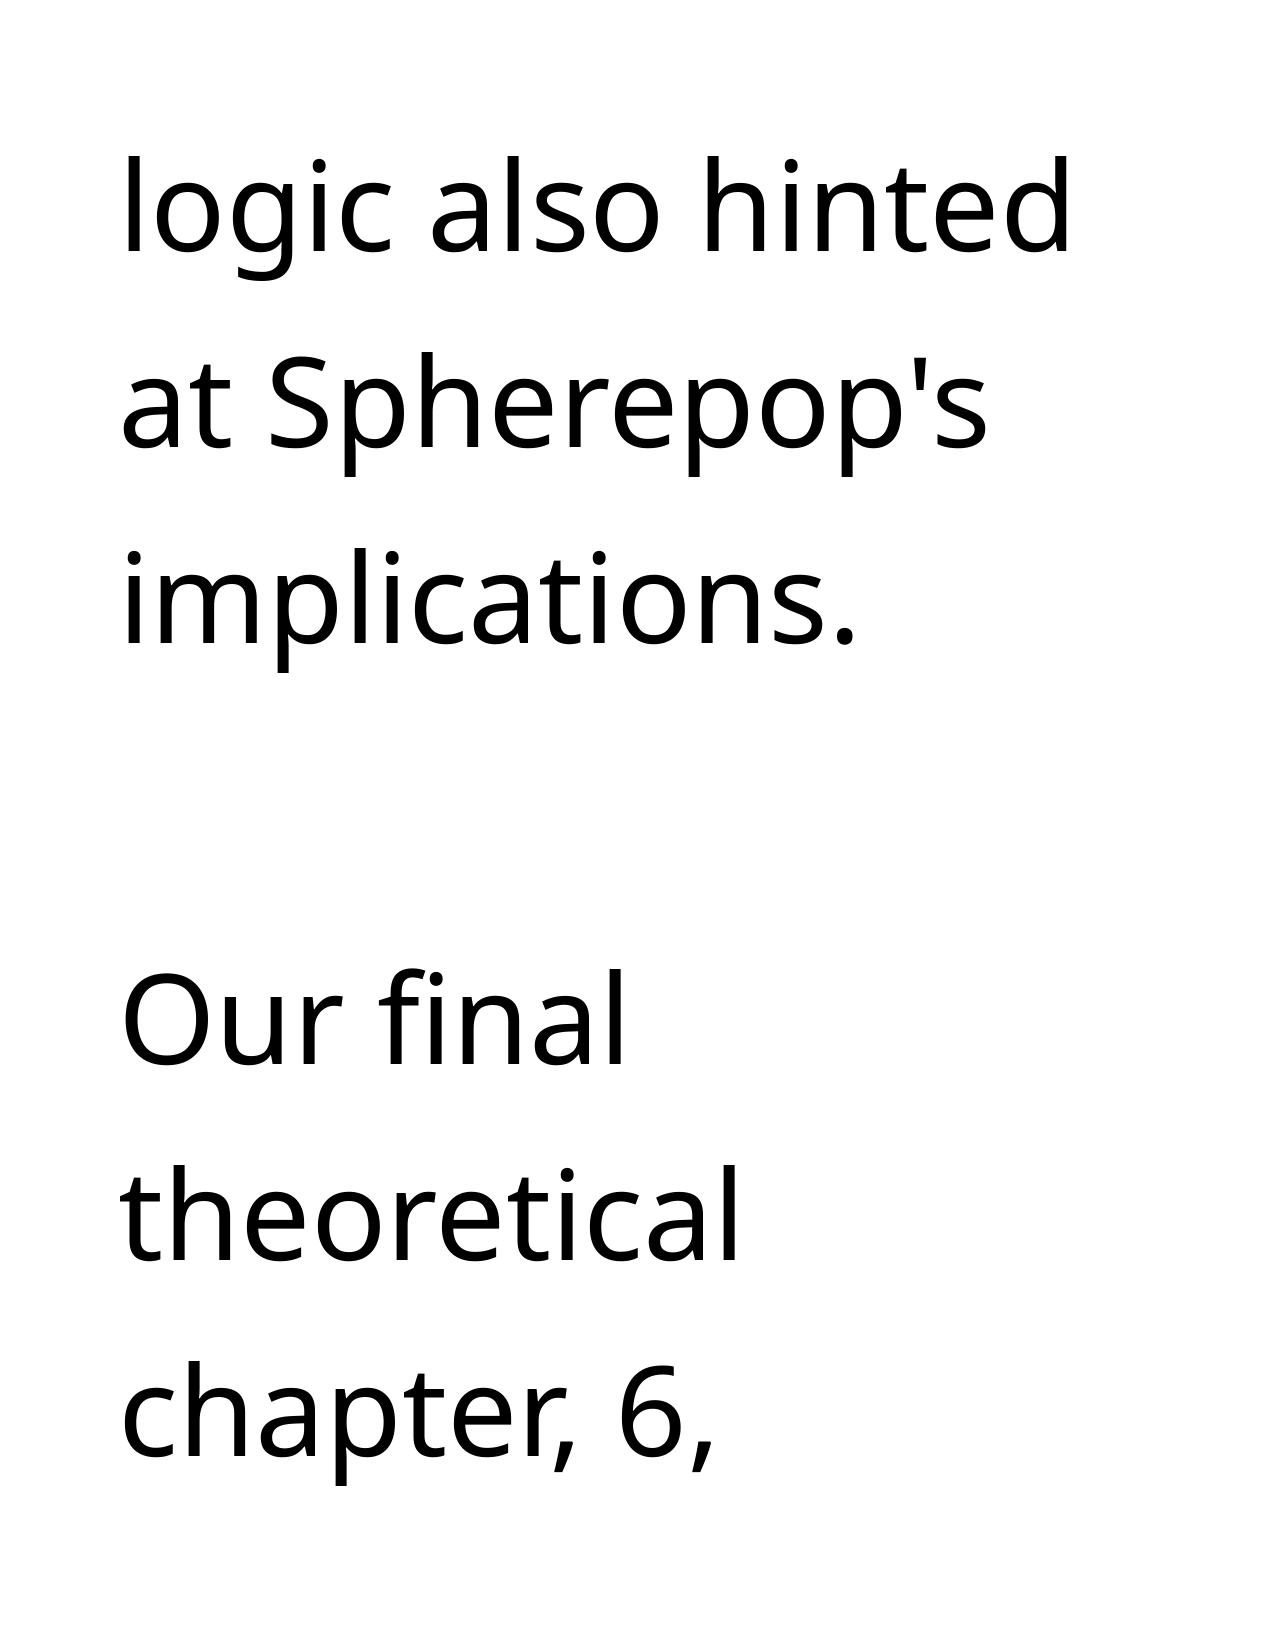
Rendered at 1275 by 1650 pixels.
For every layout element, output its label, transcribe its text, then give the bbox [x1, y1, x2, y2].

text Our final theoretical chapter, 6, [118, 931, 1157, 1493]
text logic also hinted at Spherepop's implications. [118, 118, 1157, 680]
